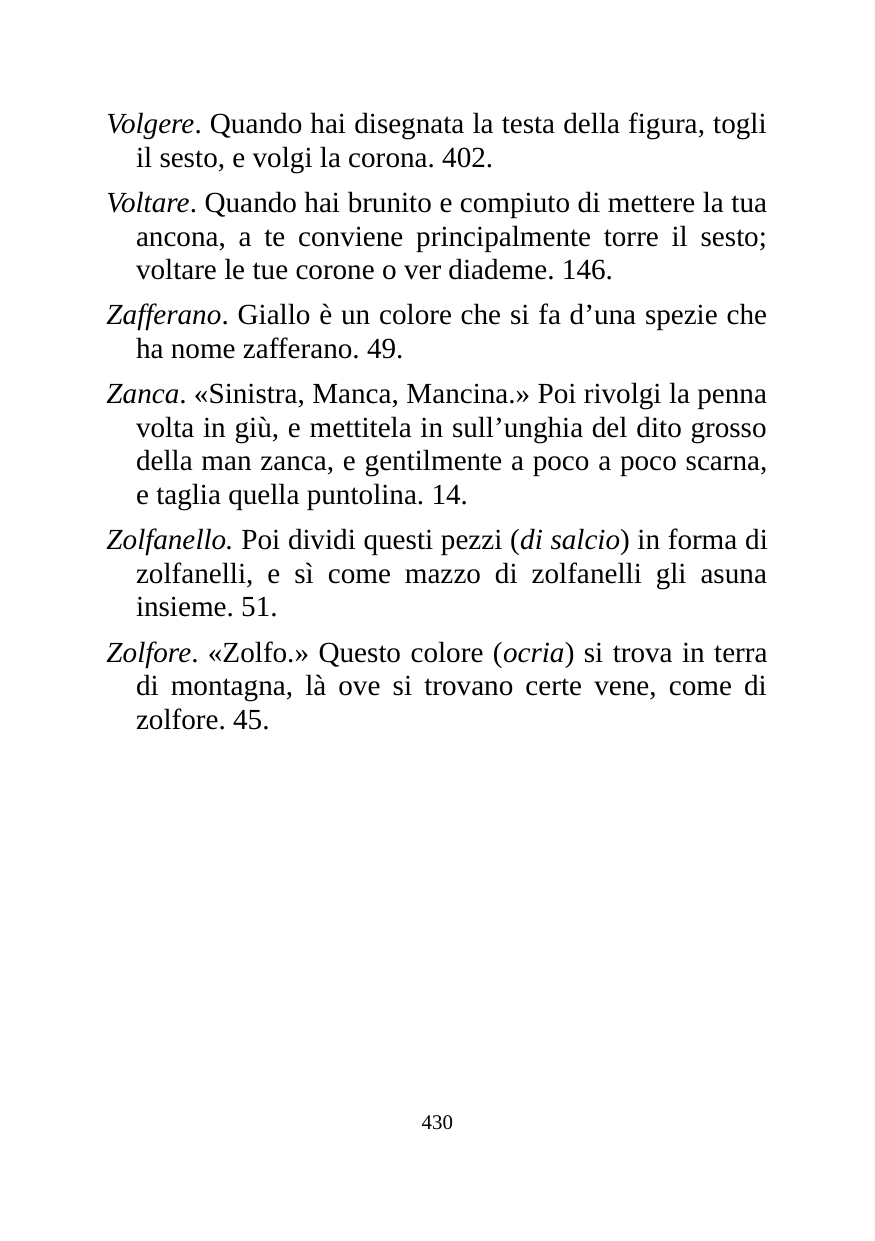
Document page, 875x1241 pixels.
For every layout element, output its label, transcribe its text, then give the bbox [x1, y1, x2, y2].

text Zafferano. Giallo è un colore che si fa d’una spezie che ha nome zafferano. 49. [106, 297, 768, 364]
text Zolfore. «Zolfo.» Questo colore (ocria) si trova in terra di montagna, là ove si trovano certe vene, come di zolfore. 45. [106, 635, 768, 735]
text Zolfanello. Poi dividi questi pezzi (di salcio) in forma di zolfanelli, e sì come mazzo di zolfanelli gli asuna insieme. 51. [106, 522, 768, 623]
text Volgere. Quando hai disegnata la testa della figura, togli il sesto, e volgi la corona. 402. [106, 106, 768, 173]
text Voltare. Quando hai brunito e compiuto di mettere la tua ancona, a te conviene principalmente torre il sesto; voltare le tue corone o ver diademe. 146. [106, 185, 768, 286]
text Zanca. «Sinistra, Manca, Mancina.» Poi rivolgi la penna volta in giù, e mettitela in sull’unghia del dito grosso della man zanca, e gentilmente a poco a poco scarna, e taglia quella puntolina. 14. [106, 376, 768, 511]
